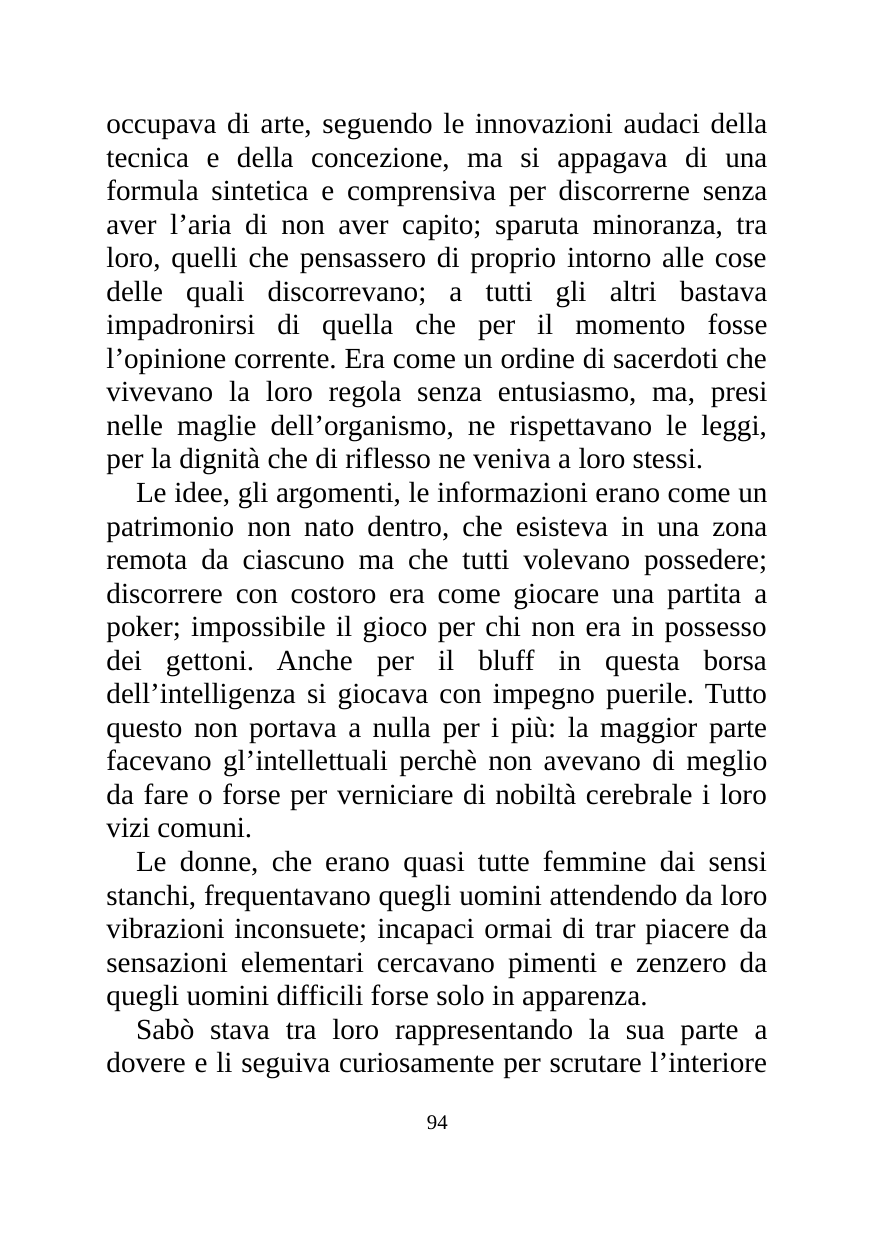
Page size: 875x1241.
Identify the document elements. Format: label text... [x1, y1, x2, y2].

text Sabò stava tra loro rappresentando la sua parte a dovere e li seguiva curiosamente per scrutare l’interiore [106, 1012, 768, 1079]
text Le idee, gli argomenti, le informazioni erano come un patrimonio non nato dentro, che esisteva in una zona remota da ciascuno ma che tutti volevano possedere; discorrere con costoro era come giocare una partita a poker; impossibile il gioco per chi non era in possesso dei gettoni. Anche per il bluff in questa borsa dell’intelligenza si giocava con impegno puerile. Tutto questo non portava a nulla per i più: la maggior parte facevano gl’intellettuali perchè non avevano di meglio da fare o forse per verniciare di nobiltà cerebrale i loro vizi comuni. [106, 475, 768, 844]
text Le donne, che erano quasi tutte femmine dai sensi stanchi, frequentavano quegli uomini attendendo da loro vibrazioni inconsuete; incapaci ormai di trar piacere da sensazioni elementari cercavano pimenti e zenzero da quegli uomini difficili forse solo in apparenza. [106, 844, 768, 1012]
text occupava di arte, seguendo le innovazioni audaci della tecnica e della concezione, ma si appagava di una formula sintetica e comprensiva per discorrerne senza aver l’aria di non aver capito; sparuta minoranza, tra loro, quelli che pensassero di proprio intorno alle cose delle quali discorrevano; a tutti gli altri bastava impadronirsi di quella che per il momento fosse l’opinione corrente. Era come un ordine di sacerdoti che vivevano la loro regola senza entusiasmo, ma, presi nelle maglie dell’organismo, ne rispettavano le leggi, per la dignità che di riflesso ne veniva a loro stessi. [106, 106, 768, 475]
